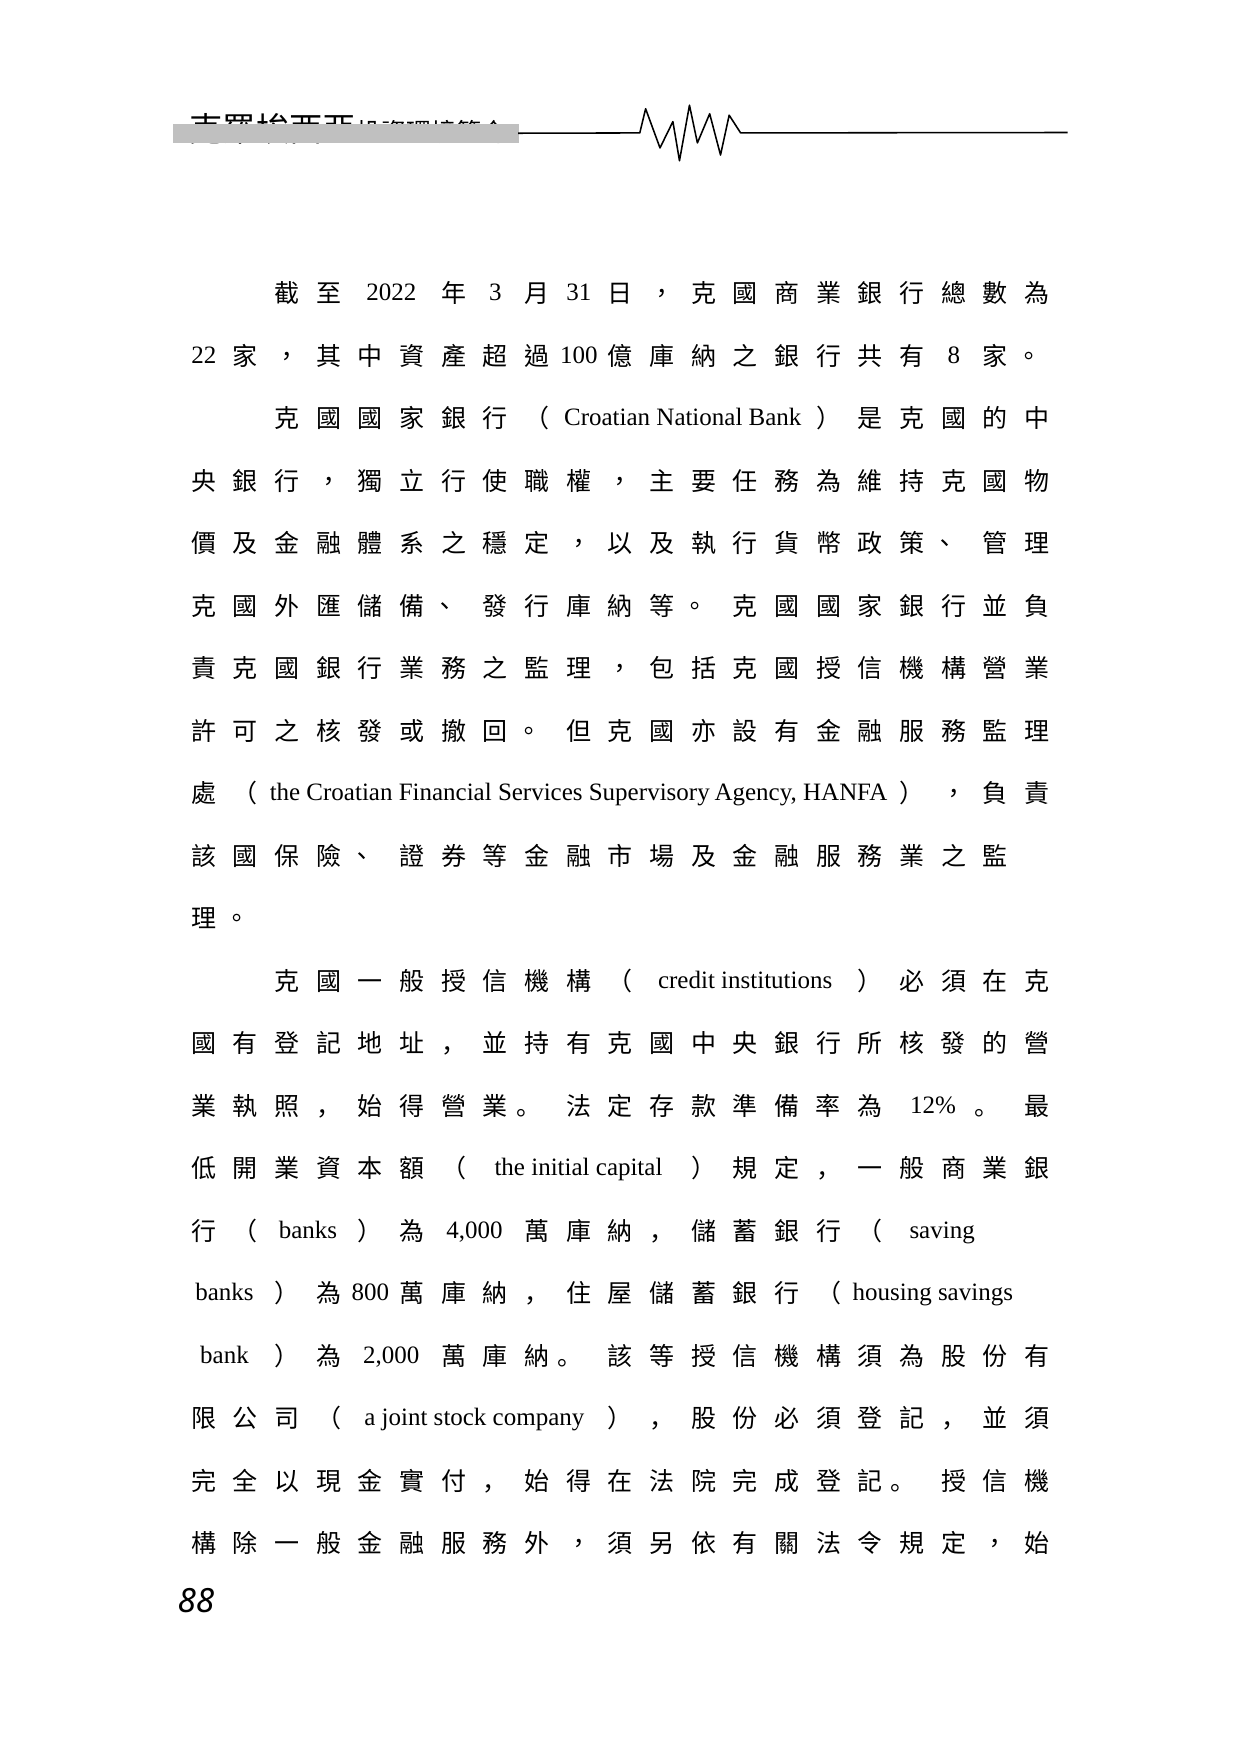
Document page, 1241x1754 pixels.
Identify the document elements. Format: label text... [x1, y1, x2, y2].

text 克國一般授信機構（credit institutions）必須在克國有登記地址，並持有克國中央銀行所核發的營業執照，始得營業。法定存款準備率為12%。最低開業資本額（the initial capital）規定，一般商業銀行（banks）為4,000萬庫納，儲蓄銀行（saving banks）為800萬庫納，住屋儲蓄銀行（housing savings bank）為2,000萬庫納。該等授信機構須為股份有限公司（a joint stock company），股份必須登記，並須完全以現金實付，始得在法院完成登記。授信機構除一般金融服務外，須另依有關法令規定，始 [183, 938, 1058, 1563]
text 克國國家銀行（Croatian National Bank）是克國的中央銀行，獨立行使職權，主要任務為維持克國物價及金融體系之穩定，以及執行貨幣政策、管理克國外匯儲備、發行庫納等。克國國家銀行並負責克國銀行業務之監理，包括克國授信機構營業許可之核發或撤回。但克國亦設有金融服務監理處（the Croatian Financial Services Supervisory Agency, HANFA），負責該國保險、證券等金融市場及金融服務業之監理。 [183, 375, 1058, 938]
text 截至2022年3月31日，克國商業銀行總數為22家，其中資產超過100億庫納之銀行共有8家。 [183, 250, 1058, 375]
